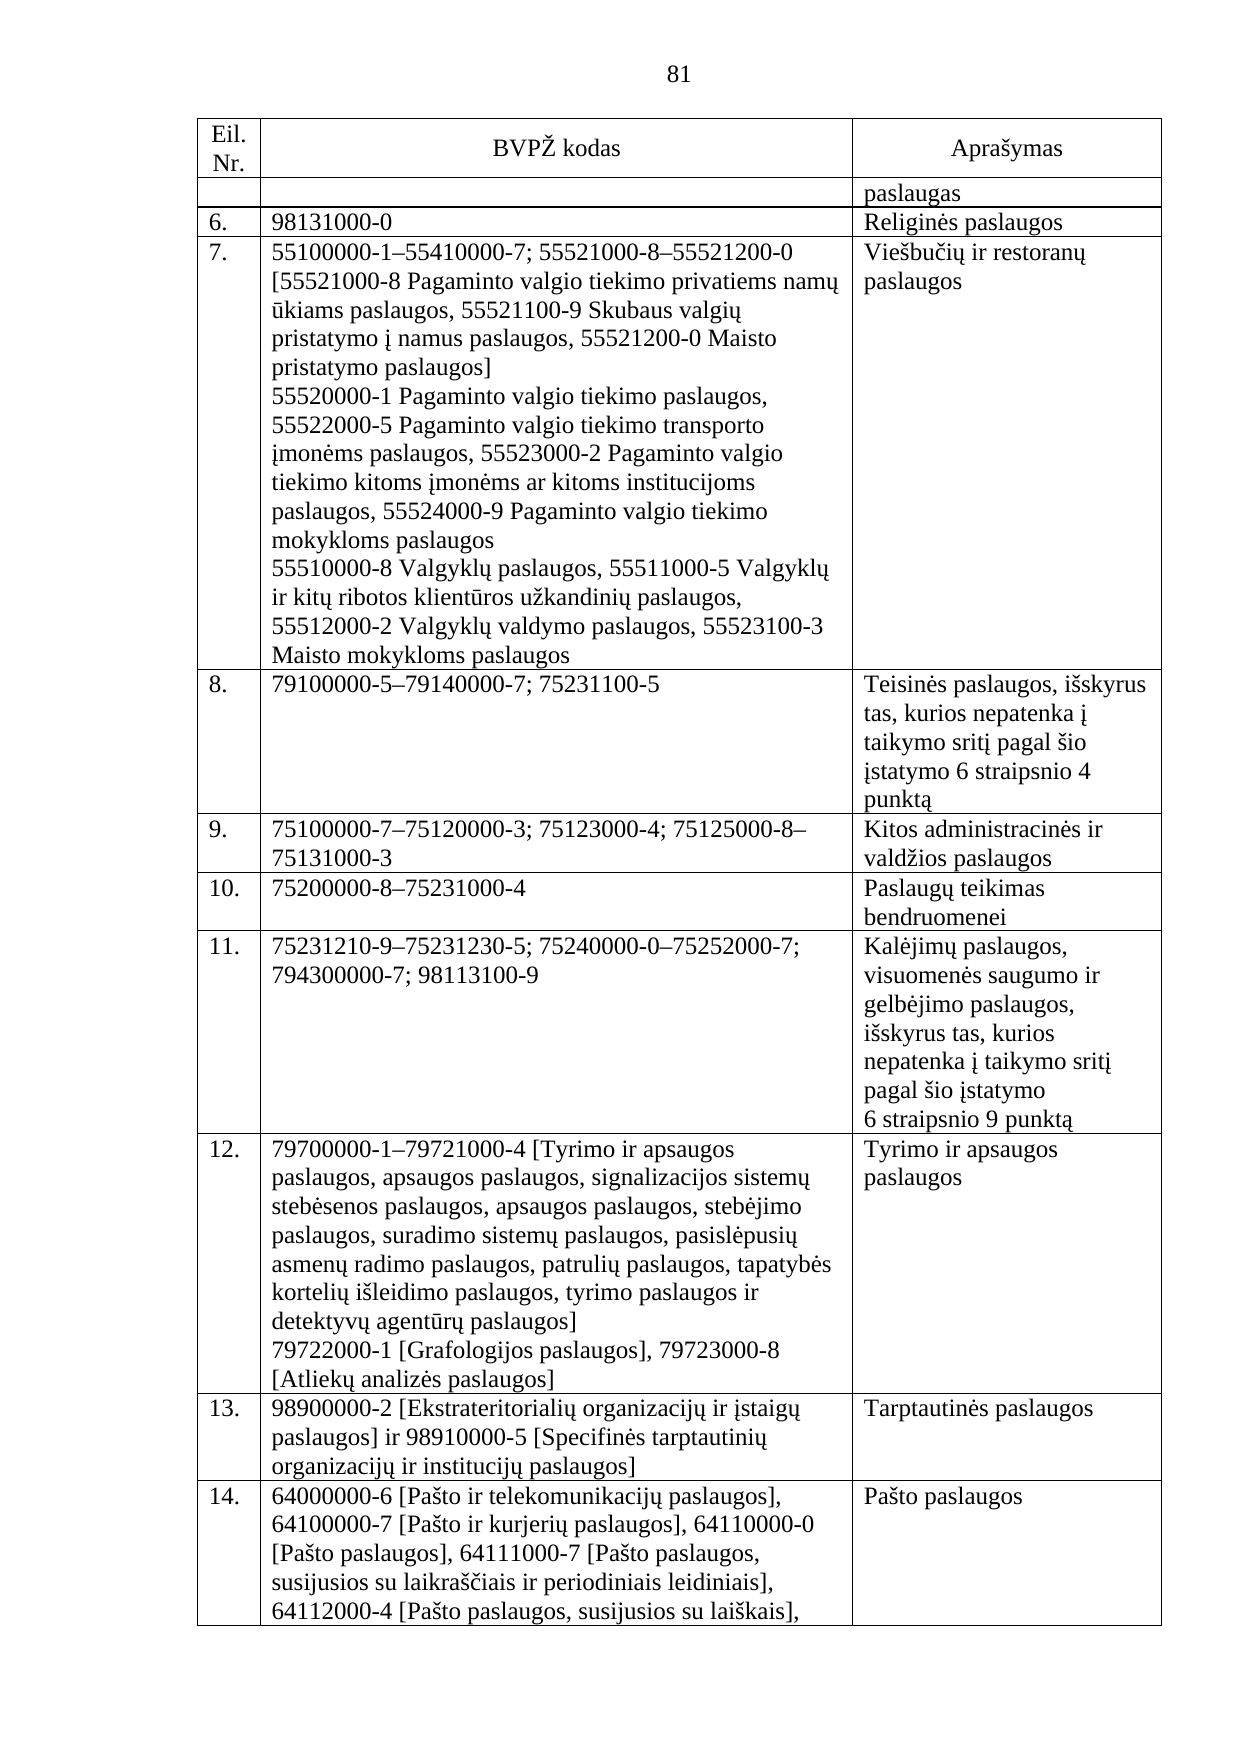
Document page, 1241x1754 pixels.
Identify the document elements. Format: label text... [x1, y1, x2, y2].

table_cell Pašto paslaugos [853, 1481, 1161, 1624]
table_cell 75200000-8–75231000-4 [261, 873, 852, 930]
table_cell 11. [198, 931, 260, 1133]
table_cell 98131000-0 [261, 208, 852, 236]
table_cell 13. [198, 1394, 260, 1480]
table_cell 98900000-2 [Ekstrateritorialių organizacijų ir įstaigų paslaugos] ir 98910000-5 [Specifinės tarptautinių organizacijų ir institucijų paslaugos] [261, 1394, 852, 1480]
table_cell Kitos administracinės ir valdžios paslaugos [853, 814, 1161, 872]
table_cell 64000000-6 [Pašto ir telekomunikacijų paslaugos], 64100000-7 [Pašto ir kurjerių paslaugos], 64110000-0 [Pašto paslaugos], 64111000-7 [Pašto paslaugos, susijusios su laikraščiais ir periodiniais leidiniais], 64112000-4 [Pašto paslaugos, susijusios su laiškais], [261, 1481, 852, 1624]
table_cell Kalėjimų paslaugos, visuomenės saugumo ir gelbėjimo paslaugos, išskyrus tas, kurios nepatenka į taikymo sritį pagal šio įstatymo 6 straipsnio 9 punktą [853, 931, 1161, 1133]
table_cell 55100000-1–55410000-7; 55521000-8–55521200-0 [55521000-8 Pagaminto valgio tiekimo privatiems namų ūkiams paslaugos, 55521100-9 Skubaus valgių pristatymo į namus paslaugos, 55521200-0 Maisto pristatymo paslaugos] 55520000-1 Pagaminto valgio tiekimo paslaugos, 55522000-5 Pagaminto valgio tiekimo transporto įmonėms paslaugos, 55523000-2 Pagaminto valgio tiekimo kitoms įmonėms ar kitoms institucijoms paslaugos, 55524000-9 Pagaminto valgio tiekimo mokykloms paslaugos 55510000-8 Valgyklų paslaugos, 55511000-5 Valgyklų ir kitų ribotos klientūros užkandinių paslaugos, 55512000-2 Valgyklų valdymo paslaugos, 55523100-3 Maisto mokykloms paslaugos [261, 237, 852, 668]
table_cell Religinės paslaugos [853, 208, 1161, 236]
table_cell 9. [198, 814, 260, 872]
table_header Eil. Nr. [198, 119, 260, 177]
table_cell 14. [198, 1481, 260, 1624]
table_cell [261, 178, 852, 206]
table_cell Paslaugų teikimas bendruomenei [853, 873, 1161, 930]
table_cell 75231210-9–75231230-5; 75240000-0–75252000-7; 794300000-7; 98113100-9 [261, 931, 852, 1133]
table_cell Tyrimo ir apsaugos paslaugos [853, 1134, 1161, 1392]
table_cell 79100000-5–79140000-7; 75231100-5 [261, 670, 852, 813]
table_cell Teisinės paslaugos, išskyrus tas, kurios nepatenka į taikymo sritį pagal šio įstatymo 6 straipsnio 4 punktą [853, 670, 1161, 813]
table_cell 75100000-7–75120000-3; 75123000-4; 75125000-8–75131000-3 [261, 814, 852, 872]
table_cell [198, 178, 260, 206]
table_cell Viešbučių ir restoranų paslaugos [853, 237, 1161, 668]
table_header BVPŽ kodas [261, 119, 852, 177]
table_cell 79700000-1–79721000-4 [Tyrimo ir apsaugos paslaugos, apsaugos paslaugos, signalizacijos sistemų stebėsenos paslaugos, apsaugos paslaugos, stebėjimo paslaugos, suradimo sistemų paslaugos, pasislėpusių asmenų radimo paslaugos, patrulių paslaugos, tapatybės kortelių išleidimo paslaugos, tyrimo paslaugos ir detektyvų agentūrų paslaugos] 79722000-1 [Grafologijos paslaugos], 79723000-8 [Atliekų analizės paslaugos] [261, 1134, 852, 1392]
table_cell paslaugas [853, 178, 1161, 206]
table_cell 10. [198, 873, 260, 930]
table_cell 7. [198, 237, 260, 668]
table_cell 6. [198, 208, 260, 236]
table_cell 12. [198, 1134, 260, 1392]
table_header Aprašymas [853, 119, 1161, 177]
table_cell Tarptautinės paslaugos [853, 1394, 1161, 1480]
table_cell 8. [198, 670, 260, 813]
